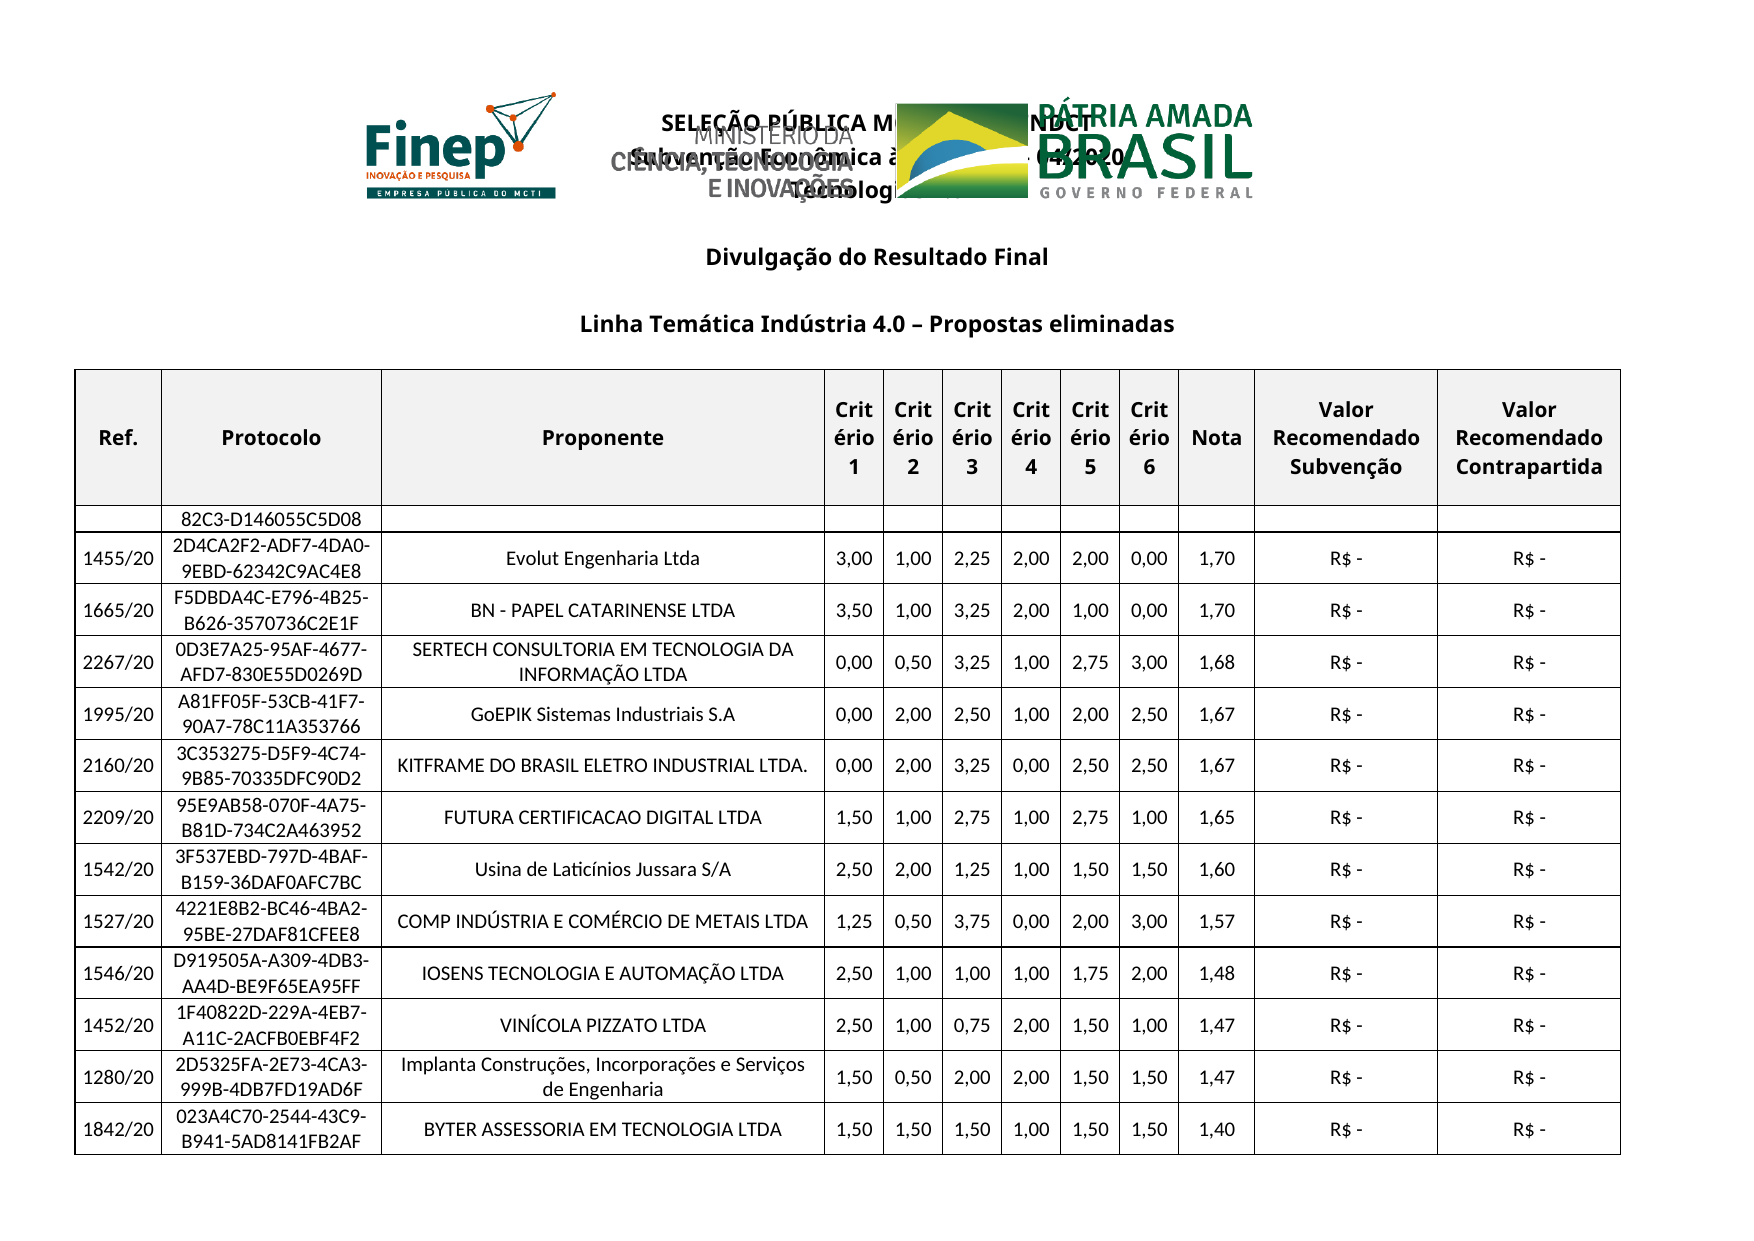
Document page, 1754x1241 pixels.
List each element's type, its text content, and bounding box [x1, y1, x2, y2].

table_cell [76, 506, 161, 531]
table_cell 2,00 [1002, 584, 1060, 635]
table_header Critério 4 [1002, 370, 1060, 505]
table_cell 1,65 [1179, 792, 1254, 843]
table_cell R$ - [1438, 1103, 1620, 1154]
table_cell BN - PAPEL CATARINENSE LTDA [382, 584, 824, 635]
table_cell [1179, 506, 1254, 531]
table_cell 1,50 [1061, 844, 1119, 894]
table_cell 1,00 [1002, 792, 1060, 843]
table_cell 023A4C70-2544-43C9-B941-5AD8141FB2AF [162, 1103, 381, 1154]
table_cell 2,50 [1061, 740, 1119, 791]
table_cell 2,50 [825, 948, 883, 998]
table_cell 0,00 [825, 740, 883, 791]
table_cell [825, 506, 883, 531]
table_cell 1,50 [1120, 1051, 1178, 1102]
table_cell [1002, 506, 1060, 531]
table_cell 1,50 [1061, 1051, 1119, 1102]
table_cell R$ - [1255, 896, 1437, 946]
table_cell 0,50 [884, 1051, 942, 1102]
table_cell 3,25 [943, 636, 1001, 687]
table_cell 1,67 [1179, 688, 1254, 739]
table_cell 1,00 [1120, 792, 1178, 843]
table_cell 2,00 [884, 688, 942, 739]
table_cell 2,25 [943, 533, 1001, 583]
table_cell [1255, 506, 1437, 531]
table_cell 3F537EBD-797D-4BAF-B159-36DAF0AFC7BC [162, 844, 381, 894]
table_cell 1,00 [1061, 584, 1119, 635]
table_cell 3,00 [825, 533, 883, 583]
table_cell R$ - [1255, 1103, 1437, 1154]
table_cell 0,50 [884, 636, 942, 687]
table_cell 1,70 [1179, 584, 1254, 635]
table_cell FUTURA CERTIFICACAO DIGITAL LTDA [382, 792, 824, 843]
table_cell 2,00 [1120, 948, 1178, 998]
table_cell R$ - [1255, 844, 1437, 894]
table_header Valor Recomendado Contrapartida [1438, 370, 1620, 505]
table_cell R$ - [1438, 533, 1620, 583]
table_cell 2,00 [943, 1051, 1001, 1102]
table_cell 3,25 [943, 740, 1001, 791]
table_cell 2,75 [1061, 792, 1119, 843]
table_cell 0,00 [1002, 896, 1060, 946]
table_cell R$ - [1255, 636, 1437, 687]
table_cell 1527/20 [76, 896, 161, 946]
table_header Critério 3 [943, 370, 1001, 505]
table_cell D919505A-A309-4DB3-AA4D-BE9F65EA95FF [162, 948, 381, 998]
table_cell R$ - [1255, 1051, 1437, 1102]
table_cell 0,00 [1120, 584, 1178, 635]
table_header Protocolo [162, 370, 381, 505]
table_cell 1,48 [1179, 948, 1254, 998]
table_cell R$ - [1255, 740, 1437, 791]
table_cell KITFRAME DO BRASIL ELETRO INDUSTRIAL LTDA. [382, 740, 824, 791]
table_cell R$ - [1438, 584, 1620, 635]
table_cell 1,00 [943, 948, 1001, 998]
table_cell 0,50 [884, 896, 942, 946]
table_cell 1,70 [1179, 533, 1254, 583]
table_cell 2,50 [1120, 740, 1178, 791]
table_cell 2,00 [1061, 533, 1119, 583]
table_cell [943, 506, 1001, 531]
table_cell R$ - [1255, 533, 1437, 583]
table_cell 4221E8B2-BC46-4BA2-95BE-27DAF81CFEE8 [162, 896, 381, 946]
table_cell 1546/20 [76, 948, 161, 998]
table_header Critério 6 [1120, 370, 1178, 505]
table_cell 2,00 [1002, 999, 1060, 1050]
table_cell 3,50 [825, 584, 883, 635]
table_header Critério 1 [825, 370, 883, 505]
table_header Valor Recomendado Subvenção [1255, 370, 1437, 505]
table_cell R$ - [1438, 844, 1620, 894]
table_cell 1,50 [1061, 999, 1119, 1050]
table_cell 1,47 [1179, 1051, 1254, 1102]
table_cell 82C3-D146055C5D08 [162, 506, 381, 531]
table_cell 2209/20 [76, 792, 161, 843]
table_cell 3,25 [943, 584, 1001, 635]
table_cell 1,67 [1179, 740, 1254, 791]
table_cell 1,00 [1120, 999, 1178, 1050]
table_cell 0,00 [825, 636, 883, 687]
table_cell 1,00 [1002, 1103, 1060, 1154]
table_cell 2,75 [943, 792, 1001, 843]
table_cell 2267/20 [76, 636, 161, 687]
table_header Nota [1179, 370, 1254, 505]
table_cell 1,00 [1002, 636, 1060, 687]
table_cell 1,00 [884, 792, 942, 843]
table_cell 1542/20 [76, 844, 161, 894]
table_cell 1665/20 [76, 584, 161, 635]
table_cell 2,75 [1061, 636, 1119, 687]
table_cell R$ - [1255, 584, 1437, 635]
table_cell Usina de Laticínios Jussara S/A [382, 844, 824, 894]
table_cell 1280/20 [76, 1051, 161, 1102]
table_header Ref. [76, 370, 161, 505]
table_cell 1,00 [884, 948, 942, 998]
table_cell 1,00 [1002, 948, 1060, 998]
table_cell 1,50 [1061, 1103, 1119, 1154]
table_cell IOSENS TECNOLOGIA E AUTOMAÇÃO LTDA [382, 948, 824, 998]
table_cell 3,00 [1120, 896, 1178, 946]
table_cell 1,40 [1179, 1103, 1254, 1154]
table_cell 1,50 [943, 1103, 1001, 1154]
table_cell 1,00 [884, 999, 942, 1050]
table_cell 1842/20 [76, 1103, 161, 1154]
table_cell 1,50 [825, 1051, 883, 1102]
table_cell 2,50 [943, 688, 1001, 739]
table_cell 0,00 [1002, 740, 1060, 791]
table_cell 3,75 [943, 896, 1001, 946]
table_cell SERTECH CONSULTORIA EM TECNOLOGIA DA INFORMAÇÃO LTDA [382, 636, 824, 687]
table_cell BYTER ASSESSORIA EM TECNOLOGIA LTDA [382, 1103, 824, 1154]
table_cell R$ - [1438, 999, 1620, 1050]
table_cell 1,25 [825, 896, 883, 946]
table_cell 2160/20 [76, 740, 161, 791]
table_cell 1452/20 [76, 999, 161, 1050]
table_cell R$ - [1255, 688, 1437, 739]
table_cell 0,00 [1120, 533, 1178, 583]
table_cell R$ - [1438, 1051, 1620, 1102]
table_cell R$ - [1438, 740, 1620, 791]
table_cell COMP INDÚSTRIA E COMÉRCIO DE METAIS LTDA [382, 896, 824, 946]
table_cell 1,75 [1061, 948, 1119, 998]
table_cell GoEPIK Sistemas Industriais S.A [382, 688, 824, 739]
table_cell 1995/20 [76, 688, 161, 739]
table_cell 1,47 [1179, 999, 1254, 1050]
table_cell Evolut Engenharia Ltda [382, 533, 824, 583]
table_header Proponente [382, 370, 824, 505]
table_cell 1,57 [1179, 896, 1254, 946]
table_cell [1120, 506, 1178, 531]
table_cell 1,00 [884, 533, 942, 583]
table_cell 1,00 [1002, 688, 1060, 739]
table_cell R$ - [1255, 948, 1437, 998]
table_cell 2D4CA2F2-ADF7-4DA0-9EBD-62342C9AC4E8 [162, 533, 381, 583]
table_header Critério 5 [1061, 370, 1119, 505]
table_cell A81FF05F-53CB-41F7-90A7-78C11A353766 [162, 688, 381, 739]
table_cell [1438, 506, 1620, 531]
table_cell [884, 506, 942, 531]
table_cell 1,00 [884, 584, 942, 635]
table_cell 2,00 [1061, 688, 1119, 739]
table_cell 1455/20 [76, 533, 161, 583]
table_cell R$ - [1255, 999, 1437, 1050]
table_cell Implanta Construções, Incorporações e Serviços de Engenharia [382, 1051, 824, 1102]
table_cell 2,00 [884, 740, 942, 791]
table_cell 2,00 [1061, 896, 1119, 946]
table_cell 0,75 [943, 999, 1001, 1050]
table_cell [382, 506, 824, 531]
table_cell 3,00 [1120, 636, 1178, 687]
table_cell 2D5325FA-2E73-4CA3-999B-4DB7FD19AD6F [162, 1051, 381, 1102]
table_cell R$ - [1255, 792, 1437, 843]
table_cell 1,50 [884, 1103, 942, 1154]
table_cell 1,60 [1179, 844, 1254, 894]
table_cell 2,00 [1002, 533, 1060, 583]
table_cell 1,68 [1179, 636, 1254, 687]
table_cell R$ - [1438, 896, 1620, 946]
table_cell VINÍCOLA PIZZATO LTDA [382, 999, 824, 1050]
table_cell R$ - [1438, 688, 1620, 739]
table_cell R$ - [1438, 792, 1620, 843]
table_cell 1F40822D-229A-4EB7-A11C-2ACFB0EBF4F2 [162, 999, 381, 1050]
table_cell 1,50 [1120, 1103, 1178, 1154]
table_cell 1,50 [825, 1103, 883, 1154]
table_cell 2,00 [884, 844, 942, 894]
table_cell F5DBDA4C-E796-4B25-B626-3570736C2E1F [162, 584, 381, 635]
table_cell 1,50 [825, 792, 883, 843]
table_cell 1,00 [1002, 844, 1060, 894]
table_cell R$ - [1438, 636, 1620, 687]
table_cell 95E9AB58-070F-4A75-B81D-734C2A463952 [162, 792, 381, 843]
table_header Critério 2 [884, 370, 942, 505]
table_cell 2,50 [1120, 688, 1178, 739]
table_cell 2,00 [1002, 1051, 1060, 1102]
table_cell 1,25 [943, 844, 1001, 894]
table_cell 2,50 [825, 999, 883, 1050]
table_cell 3C353275-D5F9-4C74-9B85-70335DFC90D2 [162, 740, 381, 791]
table_cell 0,00 [825, 688, 883, 739]
table_cell R$ - [1438, 948, 1620, 998]
table_cell 0D3E7A25-95AF-4677-AFD7-830E55D0269D [162, 636, 381, 687]
table_cell 1,50 [1120, 844, 1178, 894]
table_cell 2,50 [825, 844, 883, 894]
table_cell [1061, 506, 1119, 531]
